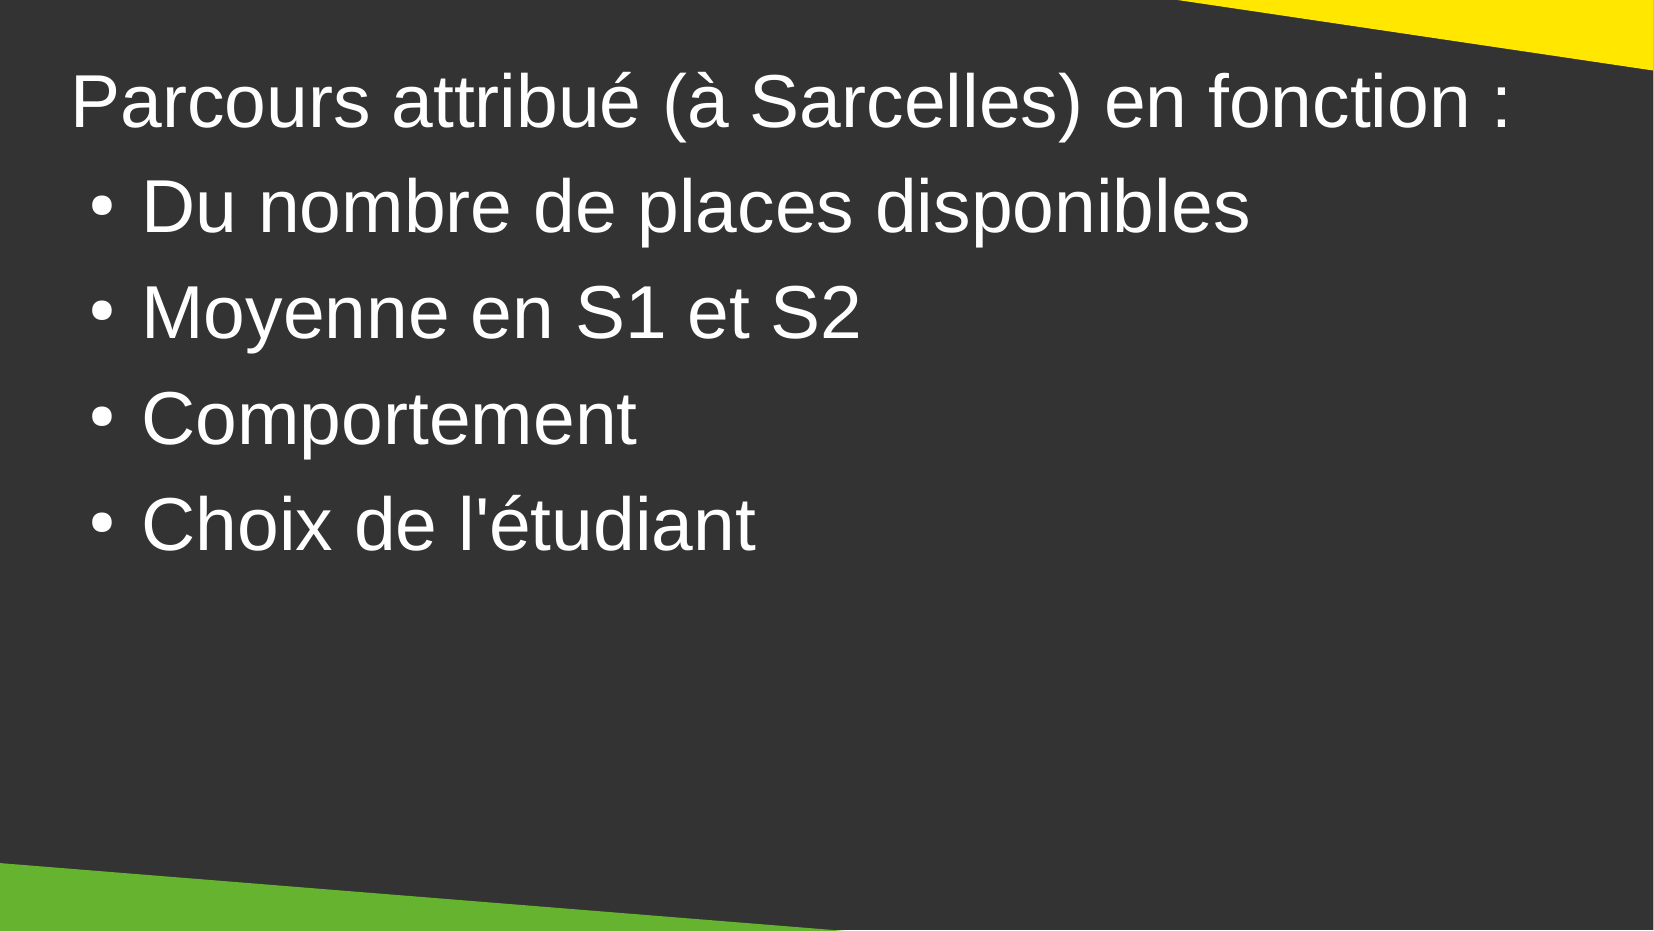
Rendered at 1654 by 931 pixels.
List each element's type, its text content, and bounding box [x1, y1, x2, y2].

list Parcours attribué (à Sarcelles) en fonction : Du nombre de places disponibles Moyenne en S1 et S2 Comportement Choix de l'étudiant [70, 59, 1595, 650]
text_box [0, 863, 846, 931]
text_box [1177, 0, 1654, 71]
